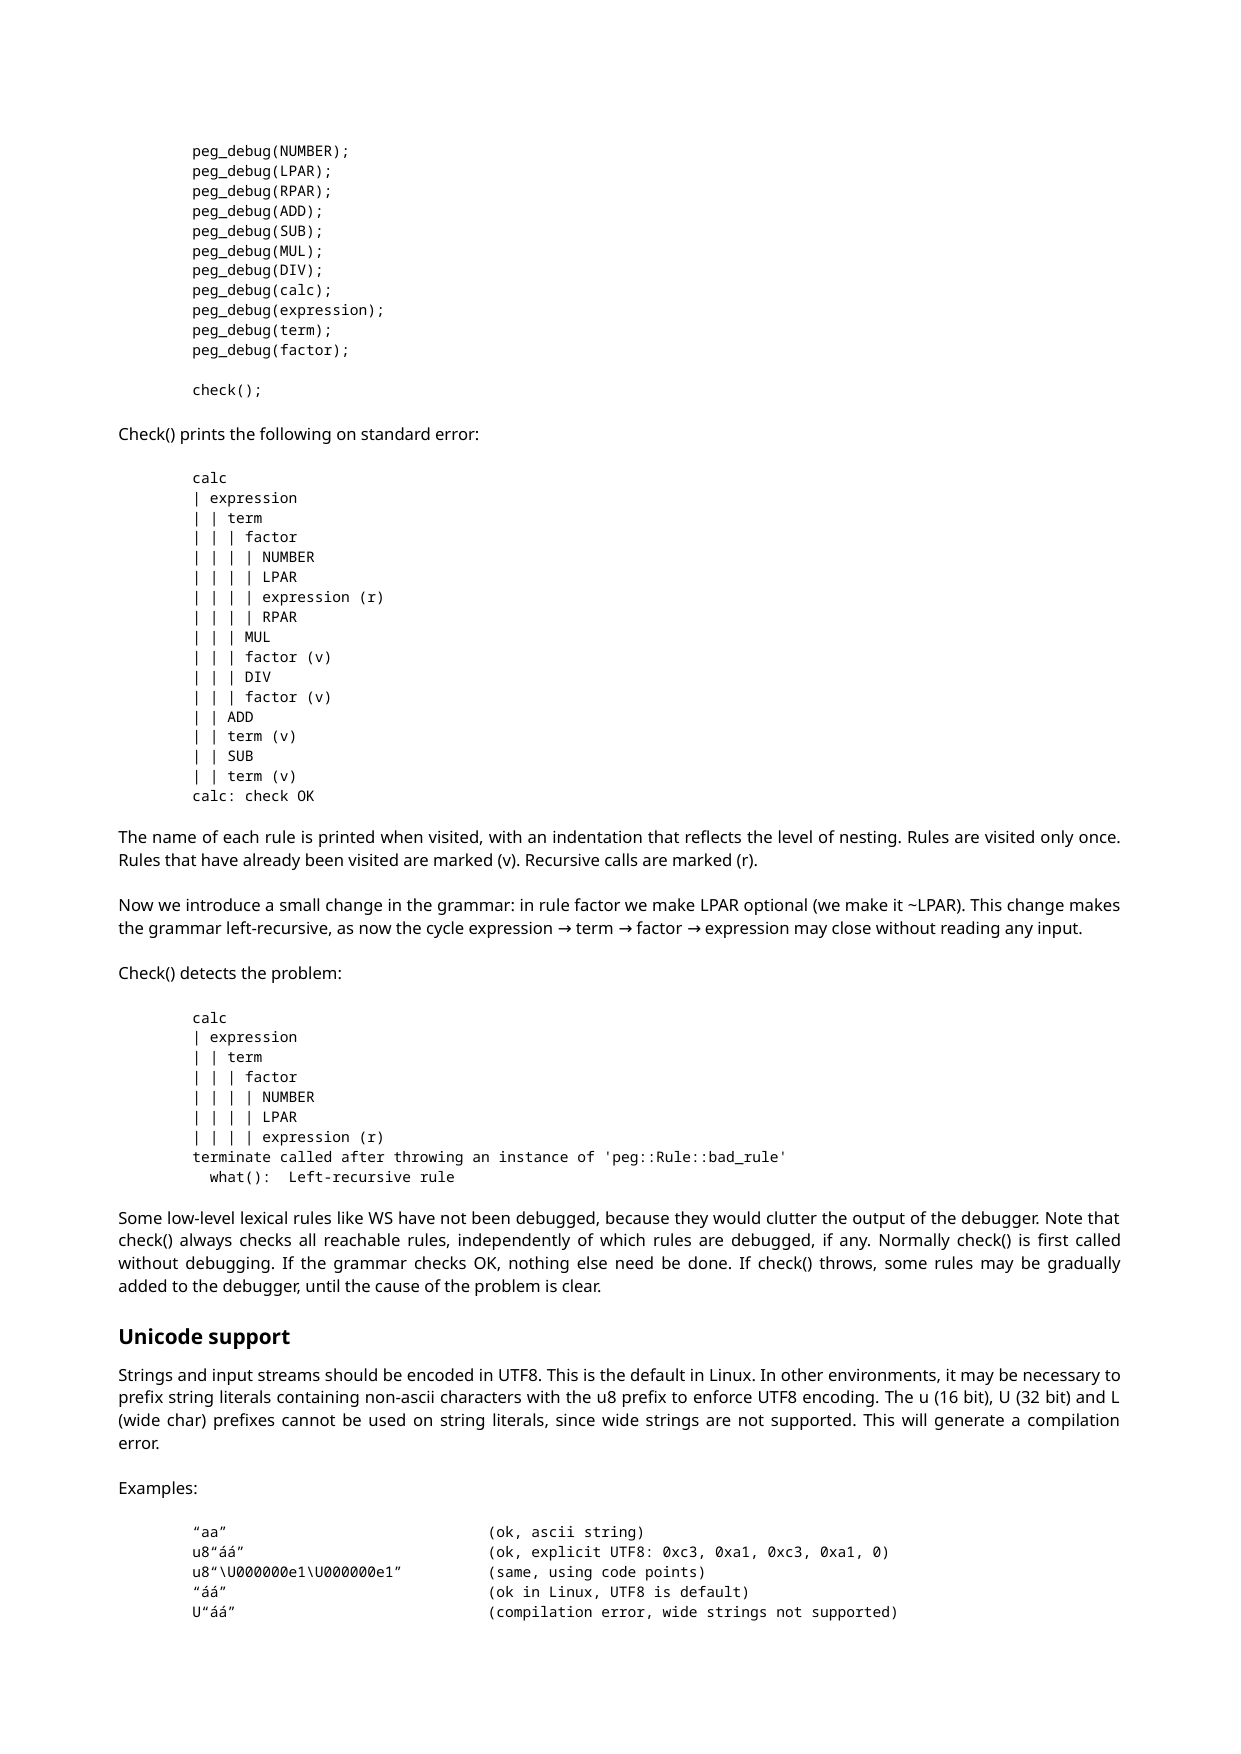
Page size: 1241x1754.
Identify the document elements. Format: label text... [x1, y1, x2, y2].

text | expression [192, 1027, 1122, 1047]
text Examples: [118, 1477, 1122, 1499]
text “áá” (ok in Linux, UTF8 is default) [192, 1582, 1122, 1602]
text | | | DIV [192, 667, 1122, 686]
text Check() prints the following on standard error: [118, 422, 1122, 445]
text | | SUB [192, 746, 1122, 766]
text “aa” (ok, ascii string) [192, 1522, 1122, 1542]
text Now we introduce a small change in the grammar: in rule factor we make LPAR optional (we make it ~LPAR). This change makes the grammar left-recursive, as now the cycle expression → term → factor → expression may close without reading any input. [118, 894, 1122, 939]
text peg_debug(SUB); [118, 220, 1122, 240]
text Check() detects the problem: [118, 962, 1122, 985]
text | | | | expression (r) [192, 1127, 1122, 1147]
text | | | | LPAR [192, 567, 1122, 587]
text | | ADD [192, 706, 1122, 726]
text calc [192, 468, 1122, 487]
text | | term [192, 1047, 1122, 1067]
text peg_debug(calc); [118, 280, 1122, 300]
text | | term (v) [192, 766, 1122, 786]
text calc: check OK [192, 786, 1122, 806]
text | | | | LPAR [192, 1107, 1122, 1127]
text | | | factor (v) [192, 647, 1122, 667]
text peg_debug(factor); [118, 340, 1122, 360]
text peg_debug(RPAR); [118, 181, 1122, 201]
text | | | | RPAR [192, 607, 1122, 627]
text | | | | expression (r) [192, 587, 1122, 607]
text peg_debug(LPAR); [118, 161, 1122, 181]
subtitle Unicode support [118, 1322, 1122, 1351]
text U“áá” (compilation error, wide strings not supported) [192, 1602, 1122, 1622]
text what(): Left-recursive rule [192, 1167, 1122, 1186]
text | | term [192, 507, 1122, 527]
text peg_debug(term); [118, 320, 1122, 340]
text | | | factor (v) [192, 686, 1122, 706]
text u8“\U000000e1\U000000e1” (same, using code points) [192, 1562, 1122, 1582]
text | expression [192, 487, 1122, 507]
text The name of each rule is printed when visited, with an indentation that reflects the level of nesting. Rules are visited only once. Rules that have already been visited are marked (v). Recursive calls are marked (r). [118, 826, 1122, 871]
text terminate called after throwing an instance of 'peg::Rule::bad_rule' [192, 1147, 1122, 1167]
text peg_debug(ADD); [118, 201, 1122, 220]
text check(); [118, 379, 1122, 399]
text | | | factor [192, 527, 1122, 547]
text | | | | NUMBER [192, 547, 1122, 567]
text u8“áá” (ok, explicit UTF8: 0xc3, 0xa1, 0xc3, 0xa1, 0) [192, 1542, 1122, 1562]
text | | | factor [192, 1067, 1122, 1087]
text | | | | NUMBER [192, 1087, 1122, 1107]
text calc [192, 1007, 1122, 1027]
text peg_debug(MUL); [118, 240, 1122, 260]
text | | | MUL [192, 627, 1122, 647]
text peg_debug(expression); [118, 300, 1122, 320]
text peg_debug(NUMBER); [118, 141, 1122, 161]
text Strings and input streams should be encoded in UTF8. This is the default in Linux. In other environments, it may be necessary to prefix string literals containing non-ascii characters with the u8 prefix to enforce UTF8 encoding. The u (16 bit), U (32 bit) and L (wide char) prefixes cannot be used on string literals, since wide strings are not supported. This will generate a compilation error. [118, 1363, 1122, 1454]
text | | term (v) [192, 726, 1122, 746]
text peg_debug(DIV); [118, 260, 1122, 280]
text Some low-level lexical rules like WS have not been debugged, because they would clutter the output of the debugger. Note that check() always checks all reachable rules, independently of which rules are debugged, if any. Normally check() is first called without debugging. If the grammar checks OK, nothing else need be done. If check() throws, some rules may be gradually added to the debugger, until the cause of the problem is clear. [118, 1206, 1122, 1297]
